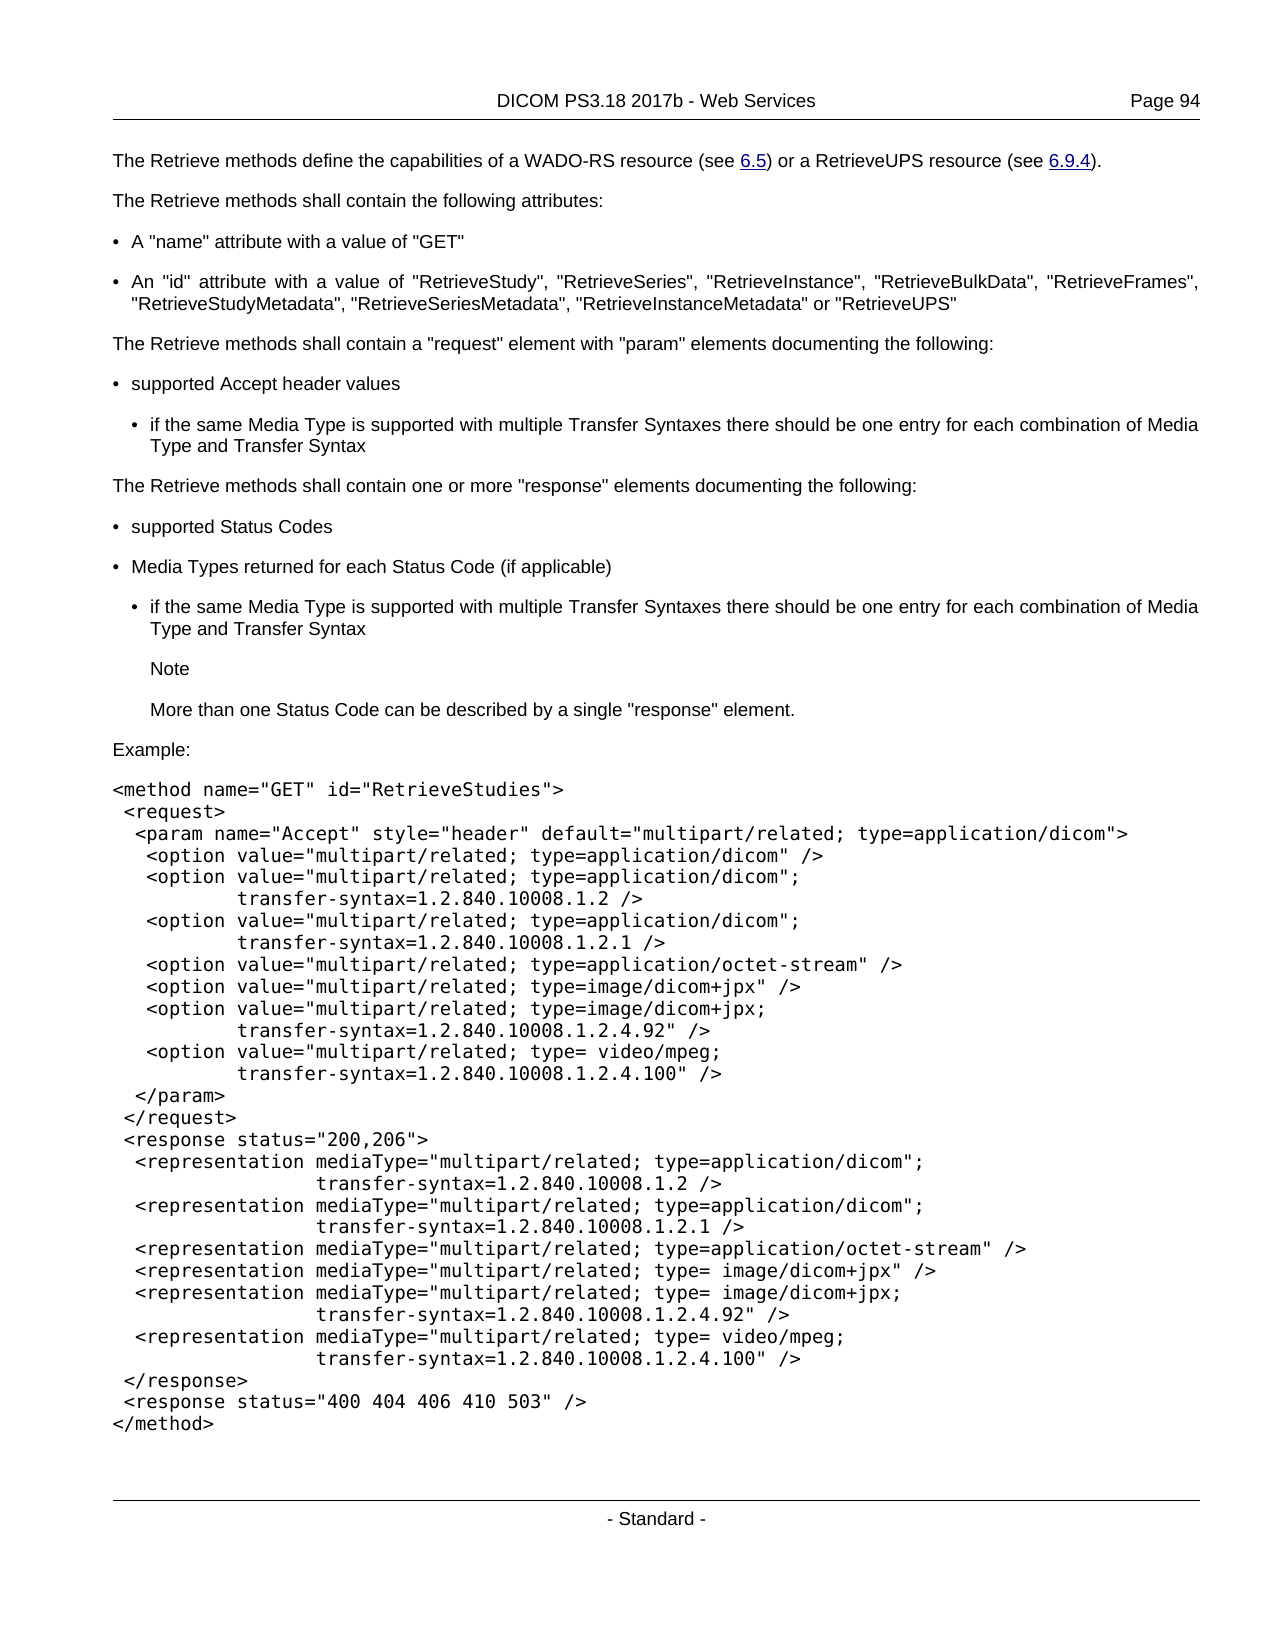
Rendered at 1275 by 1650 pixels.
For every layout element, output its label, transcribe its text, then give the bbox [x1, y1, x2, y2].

list if the same Media Type is supported with multiple Transfer Syntaxes there should be one entry for each combination of Media Type and Transfer Syntax [131, 596, 1200, 639]
text The Retrieve methods shall contain a "request" element with "param" elements documenting the following: [112, 333, 1200, 354]
text The Retrieve methods shall contain the following attributes: [112, 190, 1200, 212]
text The Retrieve methods shall contain one or more "response" elements documenting the following: [112, 475, 1200, 497]
list supported Status Codes [112, 516, 1200, 537]
list supported Accept header values [112, 373, 1200, 395]
text Example: [112, 739, 1200, 760]
text Note [150, 658, 1162, 680]
list Media Types returned for each Status Code (if applicable) [112, 556, 1200, 577]
list An "id" attribute with a value of "RetrieveStudy", "RetrieveSeries", "RetrieveInstance", "RetrieveBulkData", "RetrieveFrames", "RetrieveStudyMetadata", "RetrieveSeriesMetadata", "RetrieveInstanceMetadata" or "RetrieveUPS" [112, 271, 1200, 314]
text The Retrieve methods define the capabilities of a WADO-RS resource (see 6.5) or a RetrieveUPS resource (see 6.9.4). [112, 150, 1200, 172]
text <method name="GET" id="RetrieveStudies"> <request> <param name="Accept" style="header" default="multipart/related; type=application/dicom"> <option value="multipart/related; type=application/dicom" /> <option value="multipart/related; type=application/dicom"; transfer-syntax=1.2.840.10008.1.2 /> <option value="multipart/related; type=application/dicom"; transfer-syntax=1.2.840.10008.1.2.1 /> <option value="multipart/related; type=application/octet-stream" /> <option value="multipart/related; type=image/dicom+jpx" /> <option value="multipart/related; type=image/dicom+jpx; transfer-syntax=1.2.840.10008.1.2.4.92" /> <option value="multipart/related; type= video/mpeg; transfer-syntax=1.2.840.10008.1.2.4.100" /> </param> </request> <response status="200,206"> <representation mediaType="multipart/related; type=application/dicom"; transfer-syntax=1.2.840.10008.1.2 /> <representation mediaType="multipart/related; type=application/dicom"; transfer-syntax=1.2.840.10008.1.2.1 /> <representation mediaType="multipart/related; type=application/octet-stream" /> <representation mediaType="multipart/related; type= image/dicom+jpx" /> <representation mediaType="multipart/related; type= image/dicom+jpx; transfer-syntax=1.2.840.10008.1.2.4.92" /> <representation mediaType="multipart/related; type= video/mpeg; transfer-syntax=1.2.840.10008.1.2.4.100" /> </response> <response status="400 404 406 410 503" /> </method> [112, 779, 1200, 1464]
text More than one Status Code can be described by a single "response" element. [150, 698, 1162, 720]
list if the same Media Type is supported with multiple Transfer Syntaxes there should be one entry for each combination of Media Type and Transfer Syntax [131, 413, 1200, 457]
list A "name" attribute with a value of "GET" [112, 231, 1200, 252]
